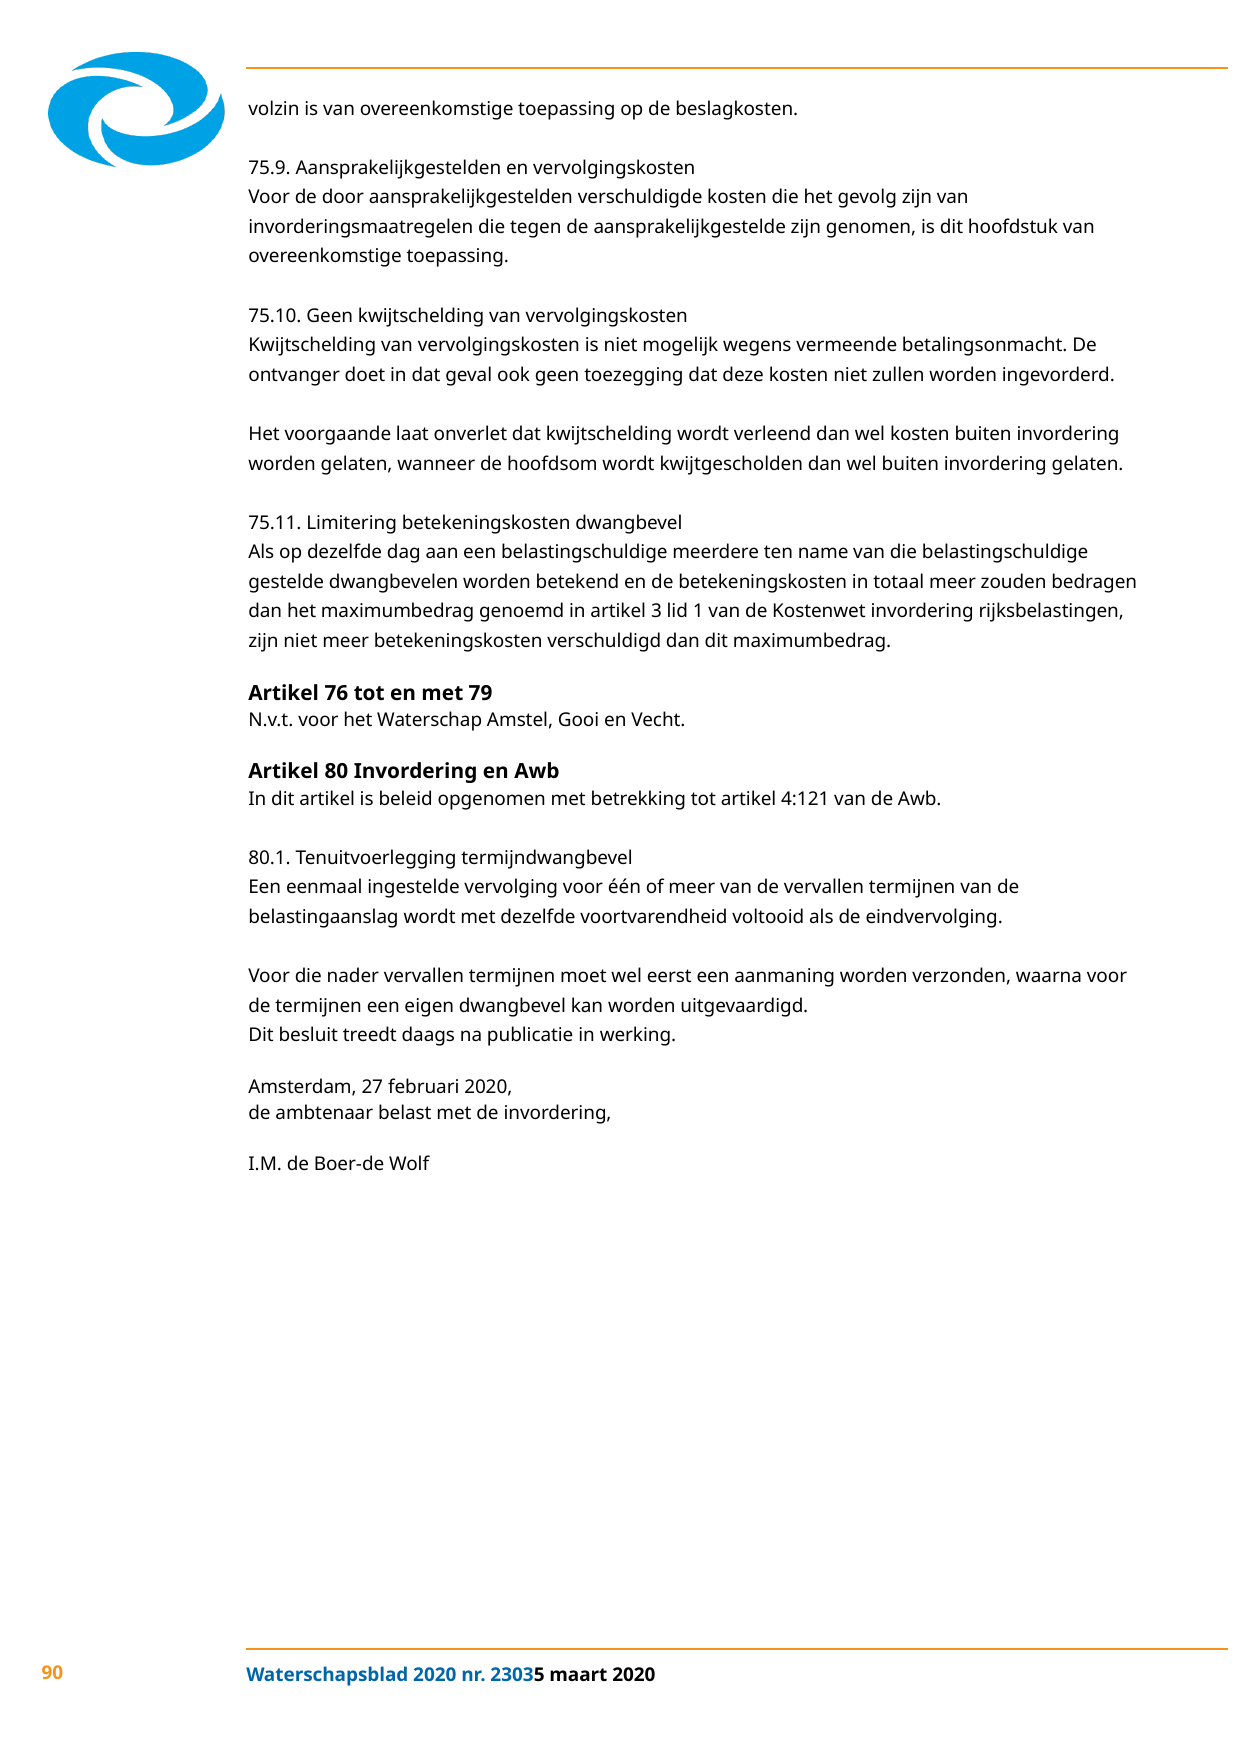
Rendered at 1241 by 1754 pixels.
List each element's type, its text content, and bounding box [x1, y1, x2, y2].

text Artikel 76 tot en met 79 [248, 678, 1152, 706]
text In dit artikel is beleid opgenomen met betrekking tot artikel 4:121 van de Awb. [248, 785, 1152, 811]
text de ambtenaar belast met de invordering, [248, 1099, 1152, 1124]
text volzin is van overeenkomstige toepassing op de beslagkosten. [248, 95, 1152, 121]
text Amsterdam, 27 februari 2020, [248, 1073, 1152, 1099]
picture [41, 47, 231, 172]
text N.v.t. voor het Waterschap Amstel, Gooi en Vecht. [248, 706, 1152, 732]
text Het voorgaande laat onverlet dat kwijtschelding wordt verleend dan wel kosten buiten invordering worden gelaten, wanneer de hoofdsom wordt kwijtgescholden dan wel buiten invordering gelaten. [248, 420, 1152, 476]
text 75.9. Aansprakelijkgestelden en vervolgingskosten [248, 154, 1152, 180]
text Kwijtschelding van vervolgingskosten is niet mogelijk wegens vermeende betalingsonmacht. De ontvanger doet in dat geval ook geen toezegging dat deze kosten niet zullen worden ingevorderd. [248, 331, 1152, 387]
text I.M. de Boer-de Wolf [248, 1150, 1152, 1176]
text 75.11. Limitering betekeningskosten dwangbevel [248, 509, 1152, 535]
text Voor de door aansprakelijkgestelden verschuldigde kosten die het gevolg zijn van invorderingsmaatregelen die tegen de aansprakelijkgestelde zijn genomen, is dit hoofdstuk van overeenkomstige toepassing. [248, 183, 1152, 268]
text Een eenmaal ingestelde vervolging voor één of meer van de vervallen termijnen van de belastingaanslag wordt met dezelfde voortvarendheid voltooid als de eindvervolging. [248, 874, 1152, 929]
text Als op dezelfde dag aan een belastingschuldige meerdere ten name van die belastingschuldige gestelde dwangbevelen worden betekend en de betekeningskosten in totaal meer zouden bedragen dan het maximumbedrag genoemd in artikel 3 lid 1 van de Kostenwet invordering rijksbelastingen, zijn niet meer betekeningskosten verschuldigd dan dit maximumbedrag. [248, 538, 1152, 653]
text 80.1. Tenuitvoerlegging termijndwangbevel [248, 844, 1152, 870]
text Voor die nader vervallen termijnen moet wel eerst een aanmaning worden verzonden, waarna voor de termijnen een eigen dwangbevel kan worden uitgevaardigd. [248, 962, 1152, 1018]
text 75.10. Geen kwijtschelding van vervolgingskosten [248, 302, 1152, 328]
text Artikel 80 Invordering en Awb [248, 757, 1152, 785]
text Dit besluit treedt daags na publicatie in werking. [248, 1022, 1152, 1047]
